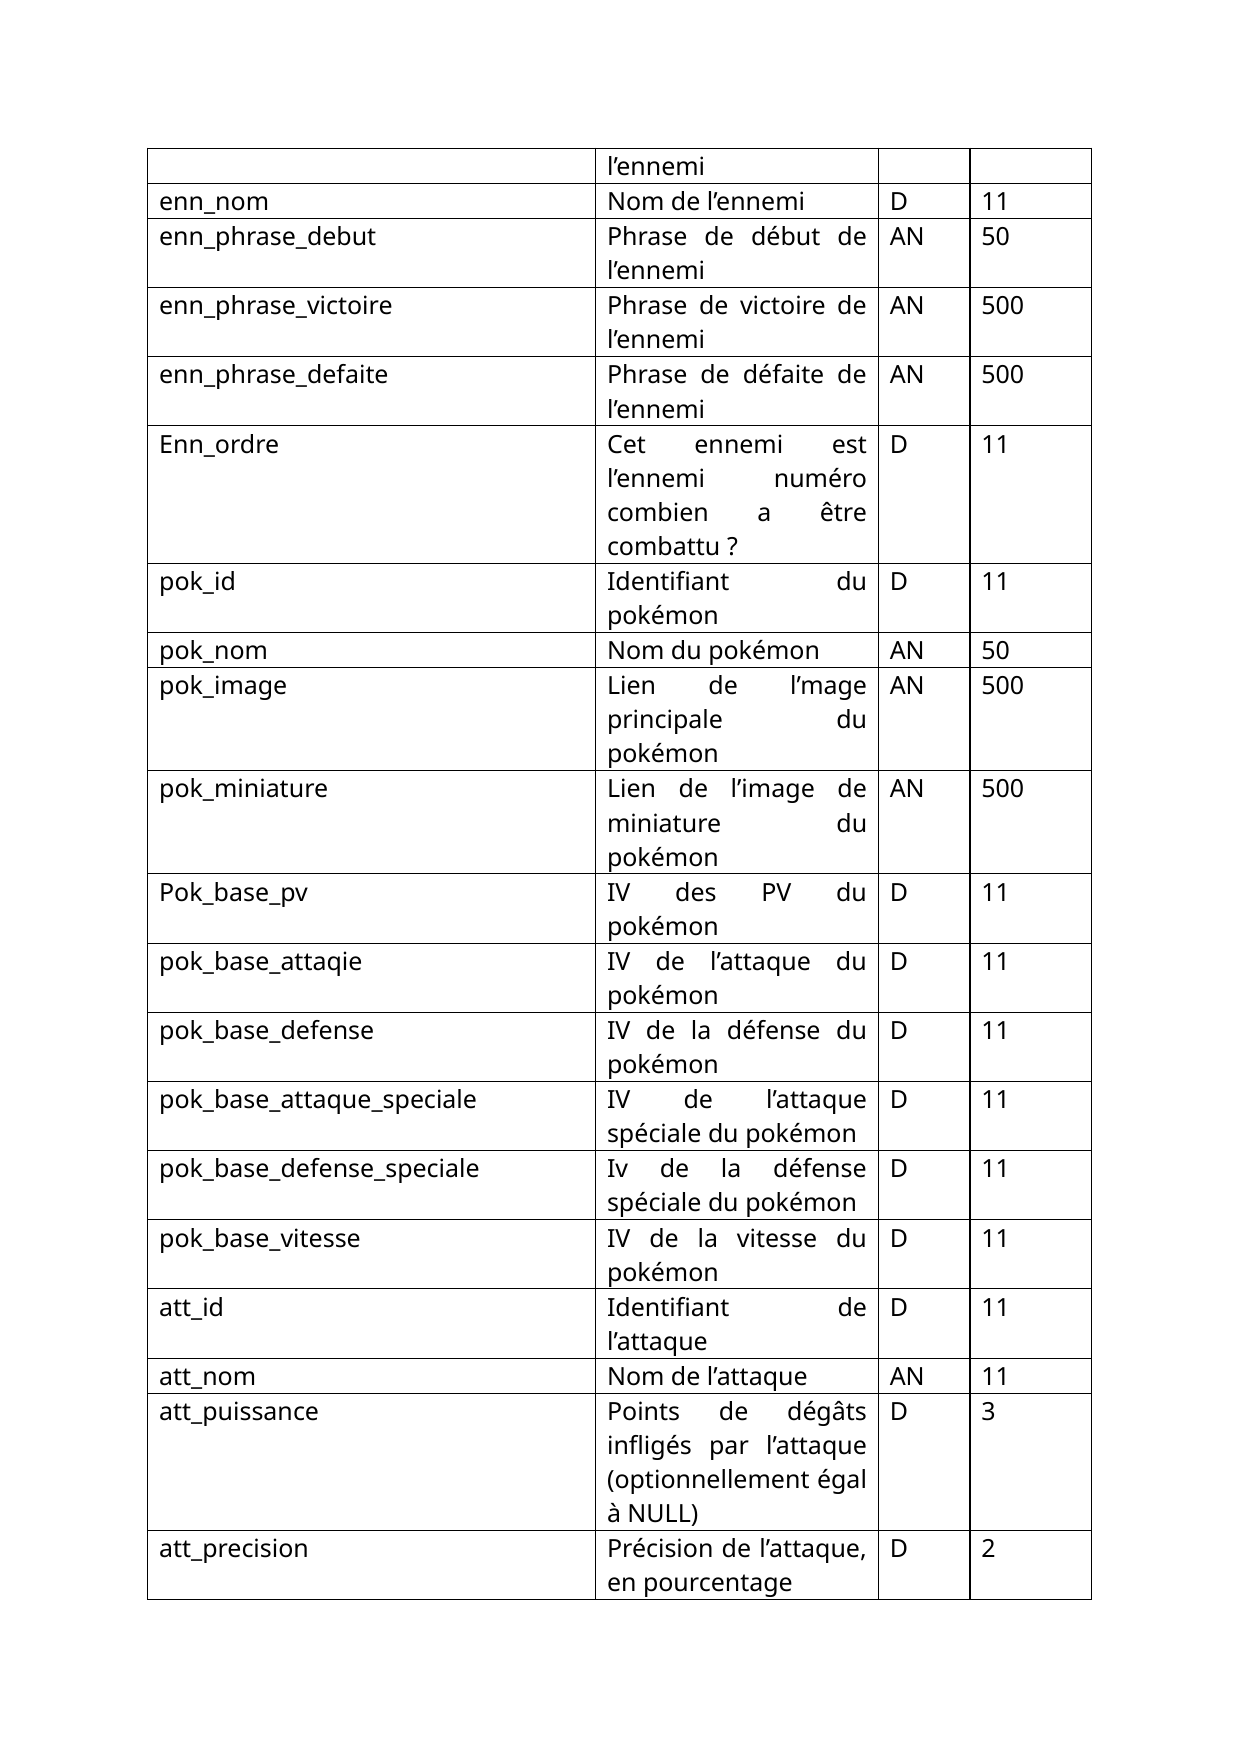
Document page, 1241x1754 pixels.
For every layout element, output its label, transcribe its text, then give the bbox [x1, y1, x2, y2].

table_cell 500 [971, 288, 1091, 356]
table_cell [148, 149, 595, 183]
table_cell att_nom [148, 1359, 595, 1393]
table_cell 3 [971, 1394, 1091, 1530]
table_cell 11 [971, 426, 1091, 563]
table_cell AN [879, 1359, 969, 1393]
table_cell enn_phrase_debut [148, 219, 595, 287]
table_cell AN [879, 771, 969, 873]
table_cell Pok_base_pv [148, 874, 595, 942]
table_cell 50 [971, 633, 1091, 667]
table_cell 11 [971, 564, 1091, 632]
table_cell Identifiant du pokémon [596, 564, 878, 632]
table_cell IV de l’attaque du pokémon [596, 944, 878, 1012]
table_cell enn_phrase_defaite [148, 357, 595, 425]
table_cell Nom de l’ennemi [596, 184, 878, 218]
table_cell D [879, 1394, 969, 1530]
table_cell pok_base_vitesse [148, 1220, 595, 1288]
table_cell 11 [971, 944, 1091, 1012]
table_cell Enn_ordre [148, 426, 595, 563]
table_cell D [879, 1151, 969, 1219]
table_cell D [879, 564, 969, 632]
table_cell Nom du pokémon [596, 633, 878, 667]
table_cell l’ennemi [596, 149, 878, 183]
table_cell Iv de la défense spéciale du pokémon [596, 1151, 878, 1219]
table_cell enn_nom [148, 184, 595, 218]
table_cell att_id [148, 1289, 595, 1357]
table_cell att_precision [148, 1531, 595, 1599]
table_cell [971, 149, 1091, 183]
table_cell 500 [971, 668, 1091, 770]
table_cell Identifiant de l’attaque [596, 1289, 878, 1357]
table_cell 11 [971, 1220, 1091, 1288]
table_cell D [879, 1082, 969, 1150]
table_cell D [879, 1013, 969, 1081]
table_cell pok_base_defense [148, 1013, 595, 1081]
table_cell 50 [971, 219, 1091, 287]
table_cell Cet ennemi est l’ennemi numéro combien a être combattu ? [596, 426, 878, 563]
table_cell D [879, 426, 969, 563]
table_cell enn_phrase_victoire [148, 288, 595, 356]
table_cell [879, 149, 969, 183]
table_cell Lien de l’mage principale du pokémon [596, 668, 878, 770]
table_cell IV des PV du pokémon [596, 874, 878, 942]
table_cell AN [879, 219, 969, 287]
table_cell 2 [971, 1531, 1091, 1599]
table_cell D [879, 184, 969, 218]
table_cell 11 [971, 1013, 1091, 1081]
table_cell AN [879, 288, 969, 356]
table_cell 11 [971, 184, 1091, 218]
table_cell 11 [971, 1289, 1091, 1357]
table_cell att_puissance [148, 1394, 595, 1530]
table_cell D [879, 1289, 969, 1357]
table_cell AN [879, 668, 969, 770]
table_cell Points de dégâts infligés par l’attaque (optionnellement égal à NULL) [596, 1394, 878, 1530]
table_cell AN [879, 633, 969, 667]
table_cell D [879, 944, 969, 1012]
table_cell D [879, 1531, 969, 1599]
table_cell pok_base_defense_speciale [148, 1151, 595, 1219]
table_cell D [879, 874, 969, 942]
table_cell pok_image [148, 668, 595, 770]
table_cell Phrase de défaite de l’ennemi [596, 357, 878, 425]
table_cell pok_id [148, 564, 595, 632]
table_cell 11 [971, 1082, 1091, 1150]
table_cell pok_base_attaque_speciale [148, 1082, 595, 1150]
table_cell Lien de l’image de miniature du pokémon [596, 771, 878, 873]
table_cell 11 [971, 874, 1091, 942]
table_cell pok_base_attaqie [148, 944, 595, 1012]
table_cell IV de la vitesse du pokémon [596, 1220, 878, 1288]
table_cell pok_miniature [148, 771, 595, 873]
table_cell 11 [971, 1151, 1091, 1219]
table_cell AN [879, 357, 969, 425]
table_cell 11 [971, 1359, 1091, 1393]
table_cell 500 [971, 771, 1091, 873]
table_cell Nom de l’attaque [596, 1359, 878, 1393]
table_cell Phrase de début de l’ennemi [596, 219, 878, 287]
table_cell 500 [971, 357, 1091, 425]
table_cell Précision de l’attaque, en pourcentage [596, 1531, 878, 1599]
table_cell IV de la défense du pokémon [596, 1013, 878, 1081]
table_cell pok_nom [148, 633, 595, 667]
table_cell IV de l’attaque spéciale du pokémon [596, 1082, 878, 1150]
table_cell Phrase de victoire de l’ennemi [596, 288, 878, 356]
table_cell D [879, 1220, 969, 1288]
